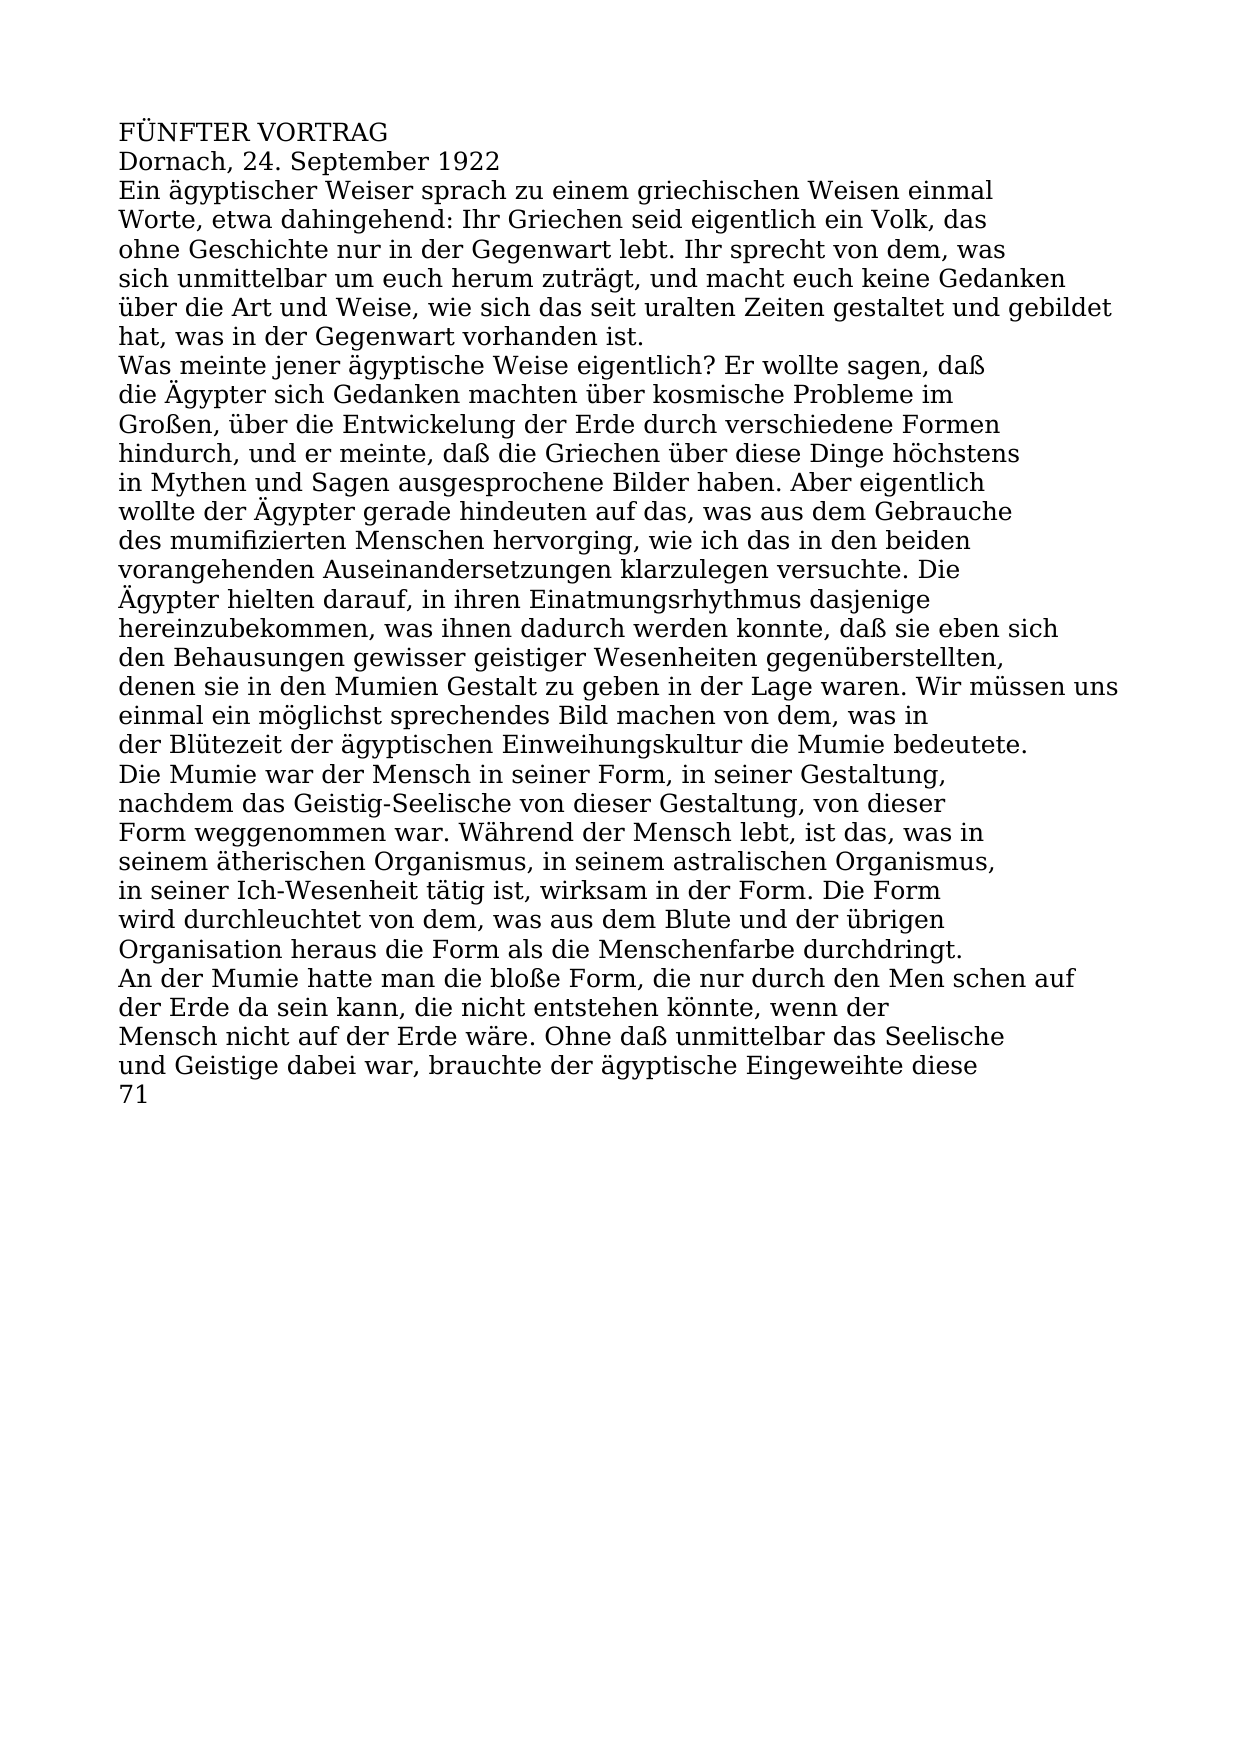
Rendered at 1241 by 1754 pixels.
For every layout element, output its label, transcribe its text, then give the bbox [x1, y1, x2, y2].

text wird durchleuchtet von dem, was aus dem Blute und der übrigen [118, 906, 1122, 935]
text die Ägypter sich Gedanken machten über kosmische Probleme im [118, 381, 1122, 410]
text denen sie in den Mumien Gestalt zu geben in der Lage waren. Wir müssen uns einmal ein möglichst sprechendes Bild machen von dem, was in [118, 672, 1122, 731]
text wollte der Ägypter gerade hindeuten auf das, was aus dem Gebrauche [118, 497, 1122, 526]
text nachdem das Geistig-Seelische von dieser Gestaltung, von dieser [118, 789, 1122, 818]
text und Geistige dabei war, brauchte der ägyptische Eingeweihte diese [118, 1051, 1122, 1081]
text Mensch nicht auf der Erde wäre. Ohne daß unmittelbar das Seelische [118, 1022, 1122, 1051]
text Ein ägyptischer Weiser sprach zu einem griechischen Weisen einmal [118, 176, 1122, 206]
text ohne Geschichte nur in der Gegenwart lebt. Ihr sprecht von dem, was [118, 235, 1122, 264]
text Die Mumie war der Mensch in seiner Form, in seiner Gestaltung, [118, 760, 1122, 789]
text FÜNFTER VORTRAG [118, 118, 1122, 147]
text den Behausungen gewisser geistiger Wesenheiten gegenüberstellten, [118, 643, 1122, 672]
text 71 [118, 1081, 1122, 1110]
text Was meinte jener ägyptische Weise eigentlich? Er wollte sagen, daß [118, 351, 1122, 381]
text hindurch, und er meinte, daß die Griechen über diese Dinge höchstens [118, 439, 1122, 468]
text Worte, etwa dahingehend: Ihr Griechen seid eigentlich ein Volk, das [118, 206, 1122, 235]
text An der Mumie hatte man die bloße Form, die nur durch den Men schen auf der Erde da sein kann, die nicht entstehen könnte, wenn der [118, 964, 1122, 1022]
text der Blütezeit der ägyptischen Einweihungskultur die Mumie bedeutete. [118, 731, 1122, 760]
text vorangehenden Auseinandersetzungen klarzulegen versuchte. Die [118, 556, 1122, 585]
text in Mythen und Sagen ausgesprochene Bilder haben. Aber eigentlich [118, 468, 1122, 497]
text Großen, über die Entwickelung der Erde durch verschiedene Formen [118, 410, 1122, 439]
text Ägypter hielten darauf, in ihren Einatmungsrhythmus dasjenige hereinzubekommen, was ihnen dadurch werden konnte, daß sie eben sich [118, 585, 1122, 643]
text Organisation heraus die Form als die Menschenfarbe durchdringt. [118, 935, 1122, 964]
text sich unmittelbar um euch herum zuträgt, und macht euch keine Gedanken über die Art und Weise, wie sich das seit uralten Zeiten gestaltet und gebildet hat, was in der Gegenwart vorhanden ist. [118, 264, 1122, 351]
text seinem ätherischen Organismus, in seinem astralischen Organismus, [118, 847, 1122, 876]
text Dornach, 24. September 1922 [118, 147, 1122, 176]
text des mumifizierten Menschen hervorging, wie ich das in den beiden [118, 526, 1122, 556]
text in seiner Ich-Wesenheit tätig ist, wirksam in der Form. Die Form [118, 876, 1122, 906]
text Form weggenommen war. Während der Mensch lebt, ist das, was in [118, 818, 1122, 847]
